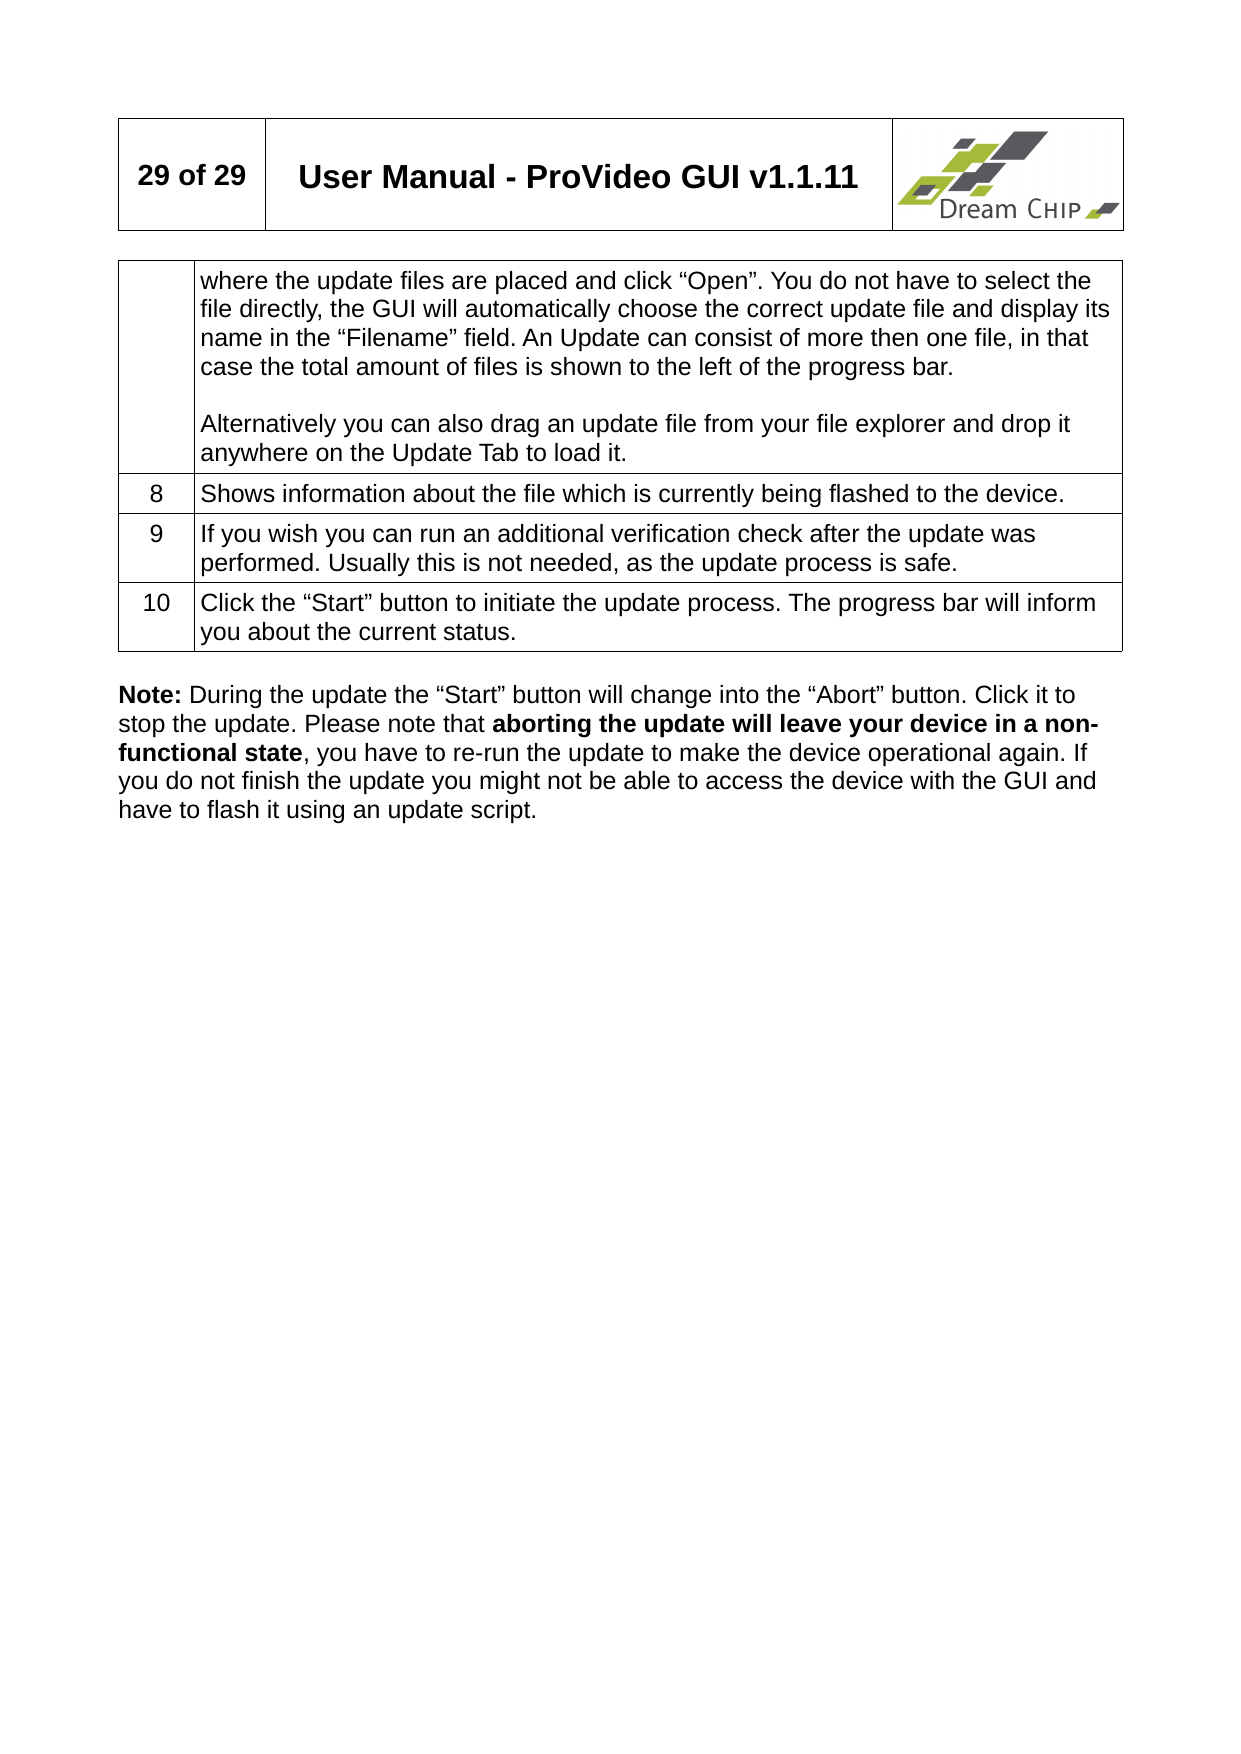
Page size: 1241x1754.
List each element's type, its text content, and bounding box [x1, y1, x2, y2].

table_cell where the update files are placed and click “Open”. You do not have to select the file directly, the GUI will automatically choose the correct update file and display its name in the “Filename” field. An Update can consist of more then one file, in that case the total amount of files is shown to the left of the progress bar. Alternatively you can also drag an update file from your file explorer and drop it anywhere on the Update Tab to load it. [195, 261, 1122, 473]
text Note: During the update the “Start” button will change into the “Abort” button. Click it to stop the update. Please note that aborting the update will leave your device in a non-functional state, you have to re-run the update to make the device operational again. If you do not finish the update you might not be able to access the device with the GUI and have to flash it using an update script. [118, 680, 1122, 824]
picture [897, 130, 1120, 220]
table_cell Click the “Start” button to initiate the update process. The progress bar will inform you about the current status. [195, 583, 1122, 651]
table_cell If you wish you can run an additional verification check after the update was performed. Usually this is not needed, as the update process is safe. [195, 514, 1122, 582]
table_cell 9 [119, 514, 194, 582]
table_cell 8 [119, 474, 194, 513]
table_cell 10 [119, 583, 194, 651]
table_cell Shows information about the file which is currently being flashed to the device. [195, 474, 1122, 513]
table_cell [119, 261, 194, 473]
